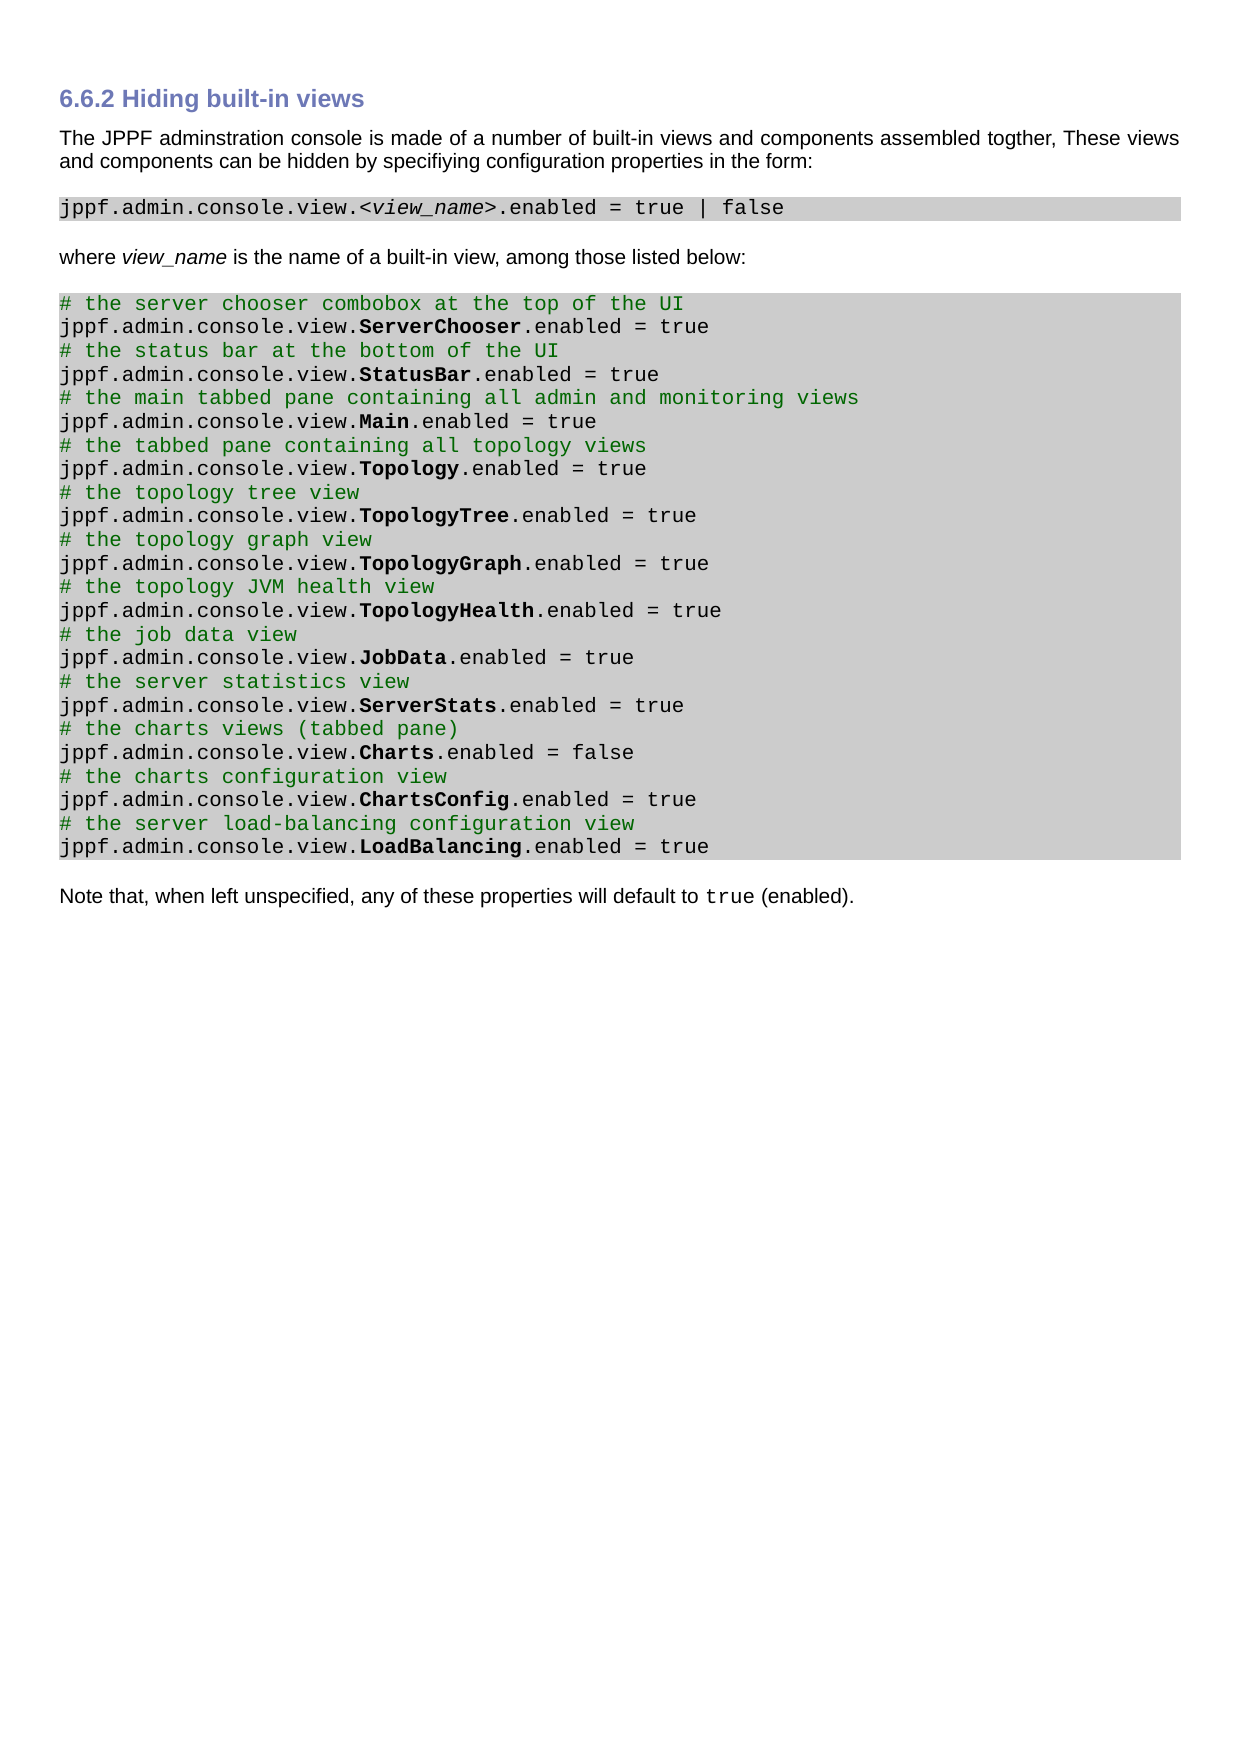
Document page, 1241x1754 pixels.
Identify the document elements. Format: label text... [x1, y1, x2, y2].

text # the topology graph view [59, 529, 1181, 553]
text # the tabbed pane containing all topology views [59, 434, 1181, 458]
text jppf.admin.console.view.Topology.enabled = true [59, 458, 1181, 482]
text jppf.admin.console.view.<view_name>.enabled = true | false [59, 197, 1181, 221]
text jppf.admin.console.view.LoadBalancing.enabled = true [59, 837, 1181, 860]
text The JPPF adminstration console is made of a number of built-in views and components assembled togther, These views and components can be hidden by specifiying configuration properties in the form: [59, 125, 1181, 173]
text jppf.admin.console.view.ServerStats.enabled = true [59, 695, 1181, 718]
text jppf.admin.console.view.TopologyHealth.enabled = true [59, 600, 1181, 624]
text jppf.admin.console.view.Charts.enabled = false [59, 742, 1181, 766]
text # the job data view [59, 624, 1181, 647]
text # the server statistics view [59, 671, 1181, 695]
text # the status bar at the bottom of the UI [59, 340, 1181, 364]
text # the charts views (tabbed pane) [59, 718, 1181, 742]
text # the server chooser combobox at the top of the UI [59, 293, 1181, 316]
text # the topology tree view [59, 482, 1181, 506]
text jppf.admin.console.view.Main.enabled = true [59, 411, 1181, 434]
text jppf.admin.console.view.JobData.enabled = true [59, 647, 1181, 671]
text Note that, when left unspecified, any of these properties will default to true (enabled). [59, 884, 1181, 910]
subtitle Hiding built-in views [59, 84, 1181, 113]
text where view_name is the name of a built-in view, among those listed below: [59, 245, 1181, 269]
text # the topology JVM health view [59, 576, 1181, 600]
text jppf.admin.console.view.ServerChooser.enabled = true [59, 316, 1181, 340]
text jppf.admin.console.view.TopologyGraph.enabled = true [59, 553, 1181, 576]
text jppf.admin.console.view.StatusBar.enabled = true [59, 364, 1181, 387]
text # the main tabbed pane containing all admin and monitoring views [59, 387, 1181, 411]
text jppf.admin.console.view.ChartsConfig.enabled = true [59, 789, 1181, 813]
text # the server load-balancing configuration view [59, 813, 1181, 837]
text # the charts configuration view [59, 766, 1181, 789]
text jppf.admin.console.view.TopologyTree.enabled = true [59, 506, 1181, 529]
